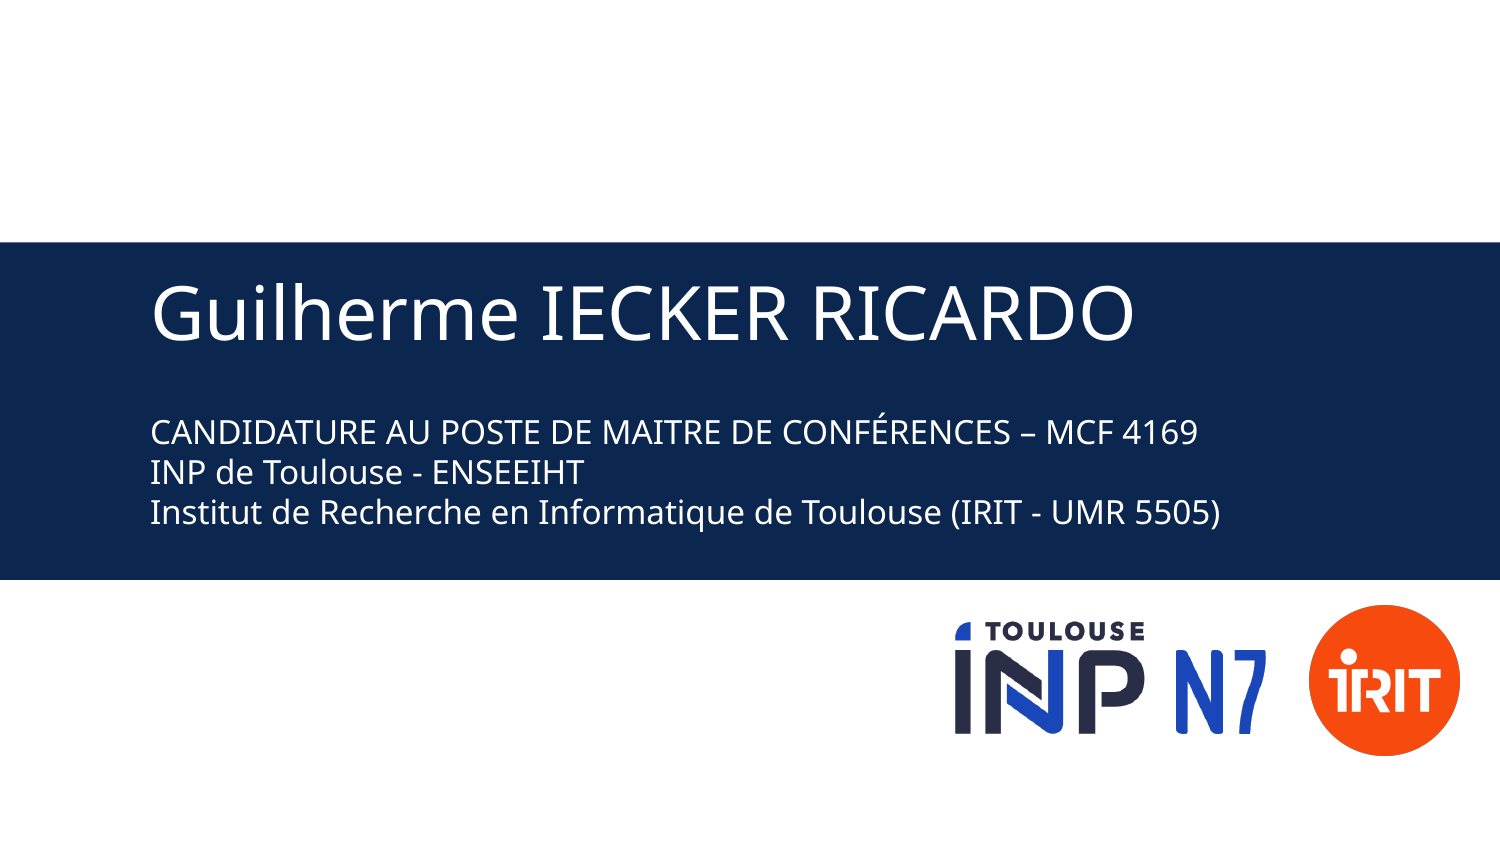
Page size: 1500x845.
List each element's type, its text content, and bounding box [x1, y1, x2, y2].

title Guilherme IECKER RICARDO [150, 260, 1351, 371]
picture [1309, 605, 1460, 756]
text_box CANDIDATURE AU POSTE DE MAITRE DE CONFÉRENCES – MCF 4169 INP de Toulouse - ENSEEIHT Institut de Recherche en Informatique de Toulouse (IRIT - UMR 5505) [150, 393, 1351, 587]
text_box [0, 242, 1500, 580]
picture [955, 621, 1266, 734]
